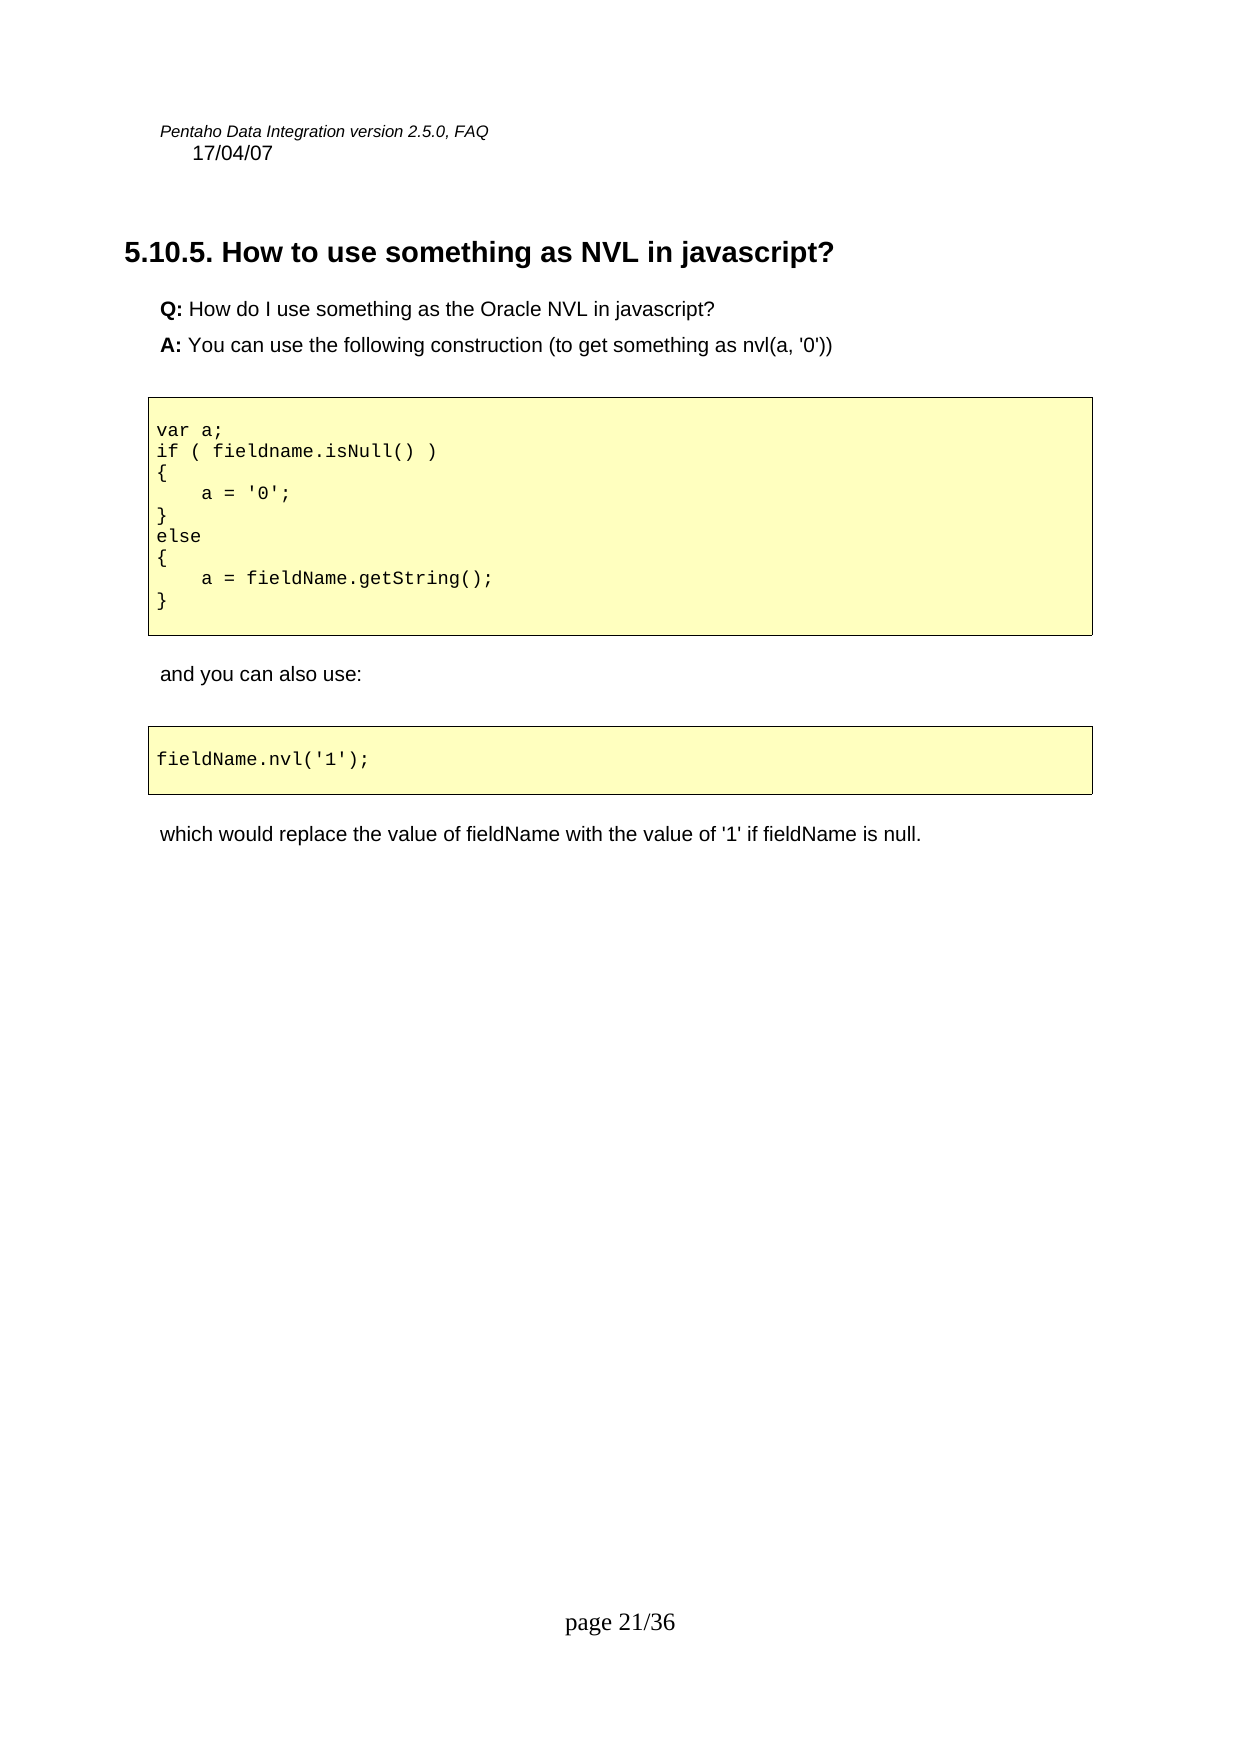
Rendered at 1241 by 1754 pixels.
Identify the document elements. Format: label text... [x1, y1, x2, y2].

text a = '0'; [149, 482, 1092, 503]
text } [149, 588, 1092, 609]
text a = fieldName.getString(); [149, 567, 1092, 588]
text { [149, 461, 1092, 482]
text fieldName.nvl('1'); [149, 748, 1092, 769]
text else [149, 524, 1092, 546]
subtitle How to use something as NVL in javascript? [124, 236, 1122, 268]
text if ( fieldname.isNull() ) [149, 439, 1092, 461]
text { [149, 546, 1092, 567]
text } [149, 503, 1092, 524]
text which would replace the value of fieldName with the value of '1' if fieldName is null. [118, 822, 1122, 846]
text Q: How do I use something as the Oracle NVL in javascript? [118, 298, 1122, 321]
text var a; [149, 418, 1092, 439]
text A: You can use the following construction (to get something as nvl(a, '0')) [118, 333, 1122, 357]
text and you can also use: [118, 663, 1122, 686]
